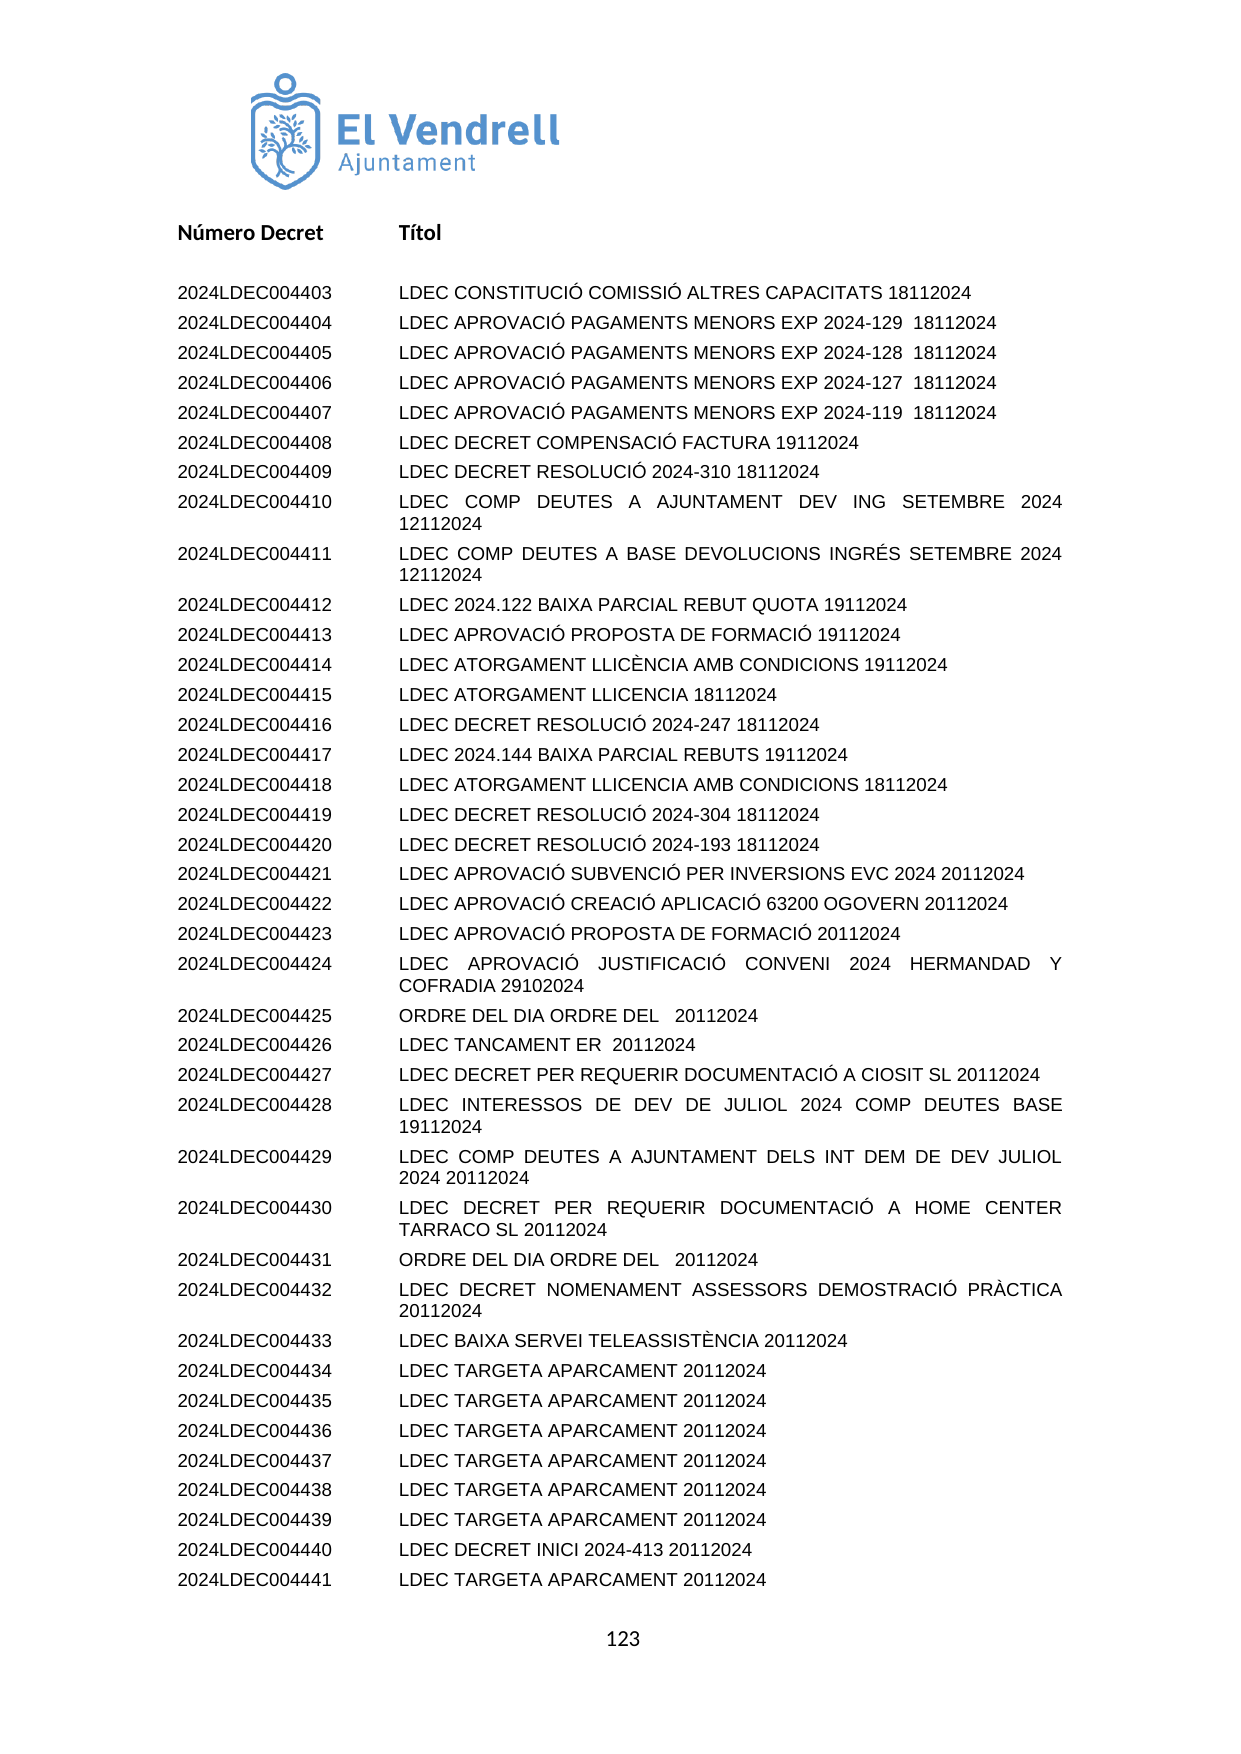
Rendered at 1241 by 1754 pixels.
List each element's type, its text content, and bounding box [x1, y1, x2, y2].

text 2024LDEC004426 LDEC TANCAMENT ER 20112024 [177, 1034, 1063, 1056]
text 2024LDEC004415 LDEC ATORGAMENT LLICENCIA 18112024 [177, 684, 1063, 705]
text 2024LDEC004413 LDEC APROVACIÓ PROPOSTA DE FORMACIÓ 19112024 [177, 624, 1063, 646]
picture [251, 73, 560, 190]
text 2024LDEC004405 LDEC APROVACIÓ PAGAMENTS MENORS EXP 2024-128 18112024 [177, 342, 1063, 363]
text 2024LDEC004437 LDEC TARGETA APARCAMENT 20112024 [177, 1449, 1063, 1471]
text 2024LDEC004429 LDEC COMP DEUTES A AJUNTAMENT DELS INT DEM DE DEV JULIOL 2024 20112024 [177, 1146, 1063, 1189]
text 2024LDEC004430 LDEC DECRET PER REQUERIR DOCUMENTACIÓ A HOME CENTER TARRACO SL 20112024 [177, 1197, 1063, 1240]
text 2024LDEC004434 LDEC TARGETA APARCAMENT 20112024 [177, 1360, 1063, 1381]
text 2024LDEC004417 LDEC 2024.144 BAIXA PARCIAL REBUTS 19112024 [177, 744, 1063, 765]
text 2024LDEC004414 LDEC ATORGAMENT LLICÈNCIA AMB CONDICIONS 19112024 [177, 654, 1063, 676]
text 2024LDEC004410 LDEC COMP DEUTES A AJUNTAMENT DEV ING SETEMBRE 2024 12112024 [177, 491, 1063, 534]
text 2024LDEC004416 LDEC DECRET RESOLUCIÓ 2024-247 18112024 [177, 714, 1063, 735]
text 2024LDEC004404 LDEC APROVACIÓ PAGAMENTS MENORS EXP 2024-129 18112024 [177, 312, 1063, 333]
text 2024LDEC004438 LDEC TARGETA APARCAMENT 20112024 [177, 1479, 1063, 1501]
text 2024LDEC004403 LDEC CONSTITUCIÓ COMISSIÓ ALTRES CAPACITATS 18112024 [177, 282, 1063, 303]
text 2024LDEC004431 ORDRE DEL DIA ORDRE DEL 20112024 [177, 1248, 1063, 1270]
text 2024LDEC004432 LDEC DECRET NOMENAMENT ASSESSORS DEMOSTRACIÓ PRÀCTICA 20112024 [177, 1278, 1063, 1321]
text 2024LDEC004411 LDEC COMP DEUTES A BASE DEVOLUCIONS INGRÉS SETEMBRE 2024 12112024 [177, 543, 1063, 586]
text 2024LDEC004428 LDEC INTERESSOS DE DEV DE JULIOL 2024 COMP DEUTES BASE 19112024 [177, 1094, 1063, 1137]
text 2024LDEC004440 LDEC DECRET INICI 2024-413 20112024 [177, 1539, 1063, 1561]
text 2024LDEC004421 LDEC APROVACIÓ SUBVENCIÓ PER INVERSIONS EVC 2024 20112024 [177, 863, 1063, 885]
text 2024LDEC004408 LDEC DECRET COMPENSACIÓ FACTURA 19112024 [177, 431, 1063, 453]
text 2024LDEC004425 ORDRE DEL DIA ORDRE DEL 20112024 [177, 1004, 1063, 1026]
text 2024LDEC004419 LDEC DECRET RESOLUCIÓ 2024-304 18112024 [177, 803, 1063, 825]
text 2024LDEC004406 LDEC APROVACIÓ PAGAMENTS MENORS EXP 2024-127 18112024 [177, 372, 1063, 393]
text 2024LDEC004412 LDEC 2024.122 BAIXA PARCIAL REBUT QUOTA 19112024 [177, 594, 1063, 616]
text 2024LDEC004441 LDEC TARGETA APARCAMENT 20112024 [177, 1569, 1063, 1591]
text 2024LDEC004424 LDEC APROVACIÓ JUSTIFICACIÓ CONVENI 2024 HERMANDAD Y COFRADIA 29102024 [177, 953, 1063, 996]
text 2024LDEC004436 LDEC TARGETA APARCAMENT 20112024 [177, 1419, 1063, 1441]
text 2024LDEC004422 LDEC APROVACIÓ CREACIÓ APLICACIÓ 63200 OGOVERN 20112024 [177, 893, 1063, 915]
text 2024LDEC004439 LDEC TARGETA APARCAMENT 20112024 [177, 1509, 1063, 1531]
text 2024LDEC004418 LDEC ATORGAMENT LLICENCIA AMB CONDICIONS 18112024 [177, 773, 1063, 795]
text 2024LDEC004423 LDEC APROVACIÓ PROPOSTA DE FORMACIÓ 20112024 [177, 923, 1063, 944]
text 2024LDEC004435 LDEC TARGETA APARCAMENT 20112024 [177, 1389, 1063, 1411]
text 2024LDEC004433 LDEC BAIXA SERVEI TELEASSISTÈNCIA 20112024 [177, 1330, 1063, 1351]
text 2024LDEC004420 LDEC DECRET RESOLUCIÓ 2024-193 18112024 [177, 833, 1063, 855]
text 2024LDEC004407 LDEC APROVACIÓ PAGAMENTS MENORS EXP 2024-119 18112024 [177, 402, 1063, 423]
text 2024LDEC004409 LDEC DECRET RESOLUCIÓ 2024-310 18112024 [177, 461, 1063, 483]
text 2024LDEC004427 LDEC DECRET PER REQUERIR DOCUMENTACIÓ A CIOSIT SL 20112024 [177, 1064, 1063, 1086]
